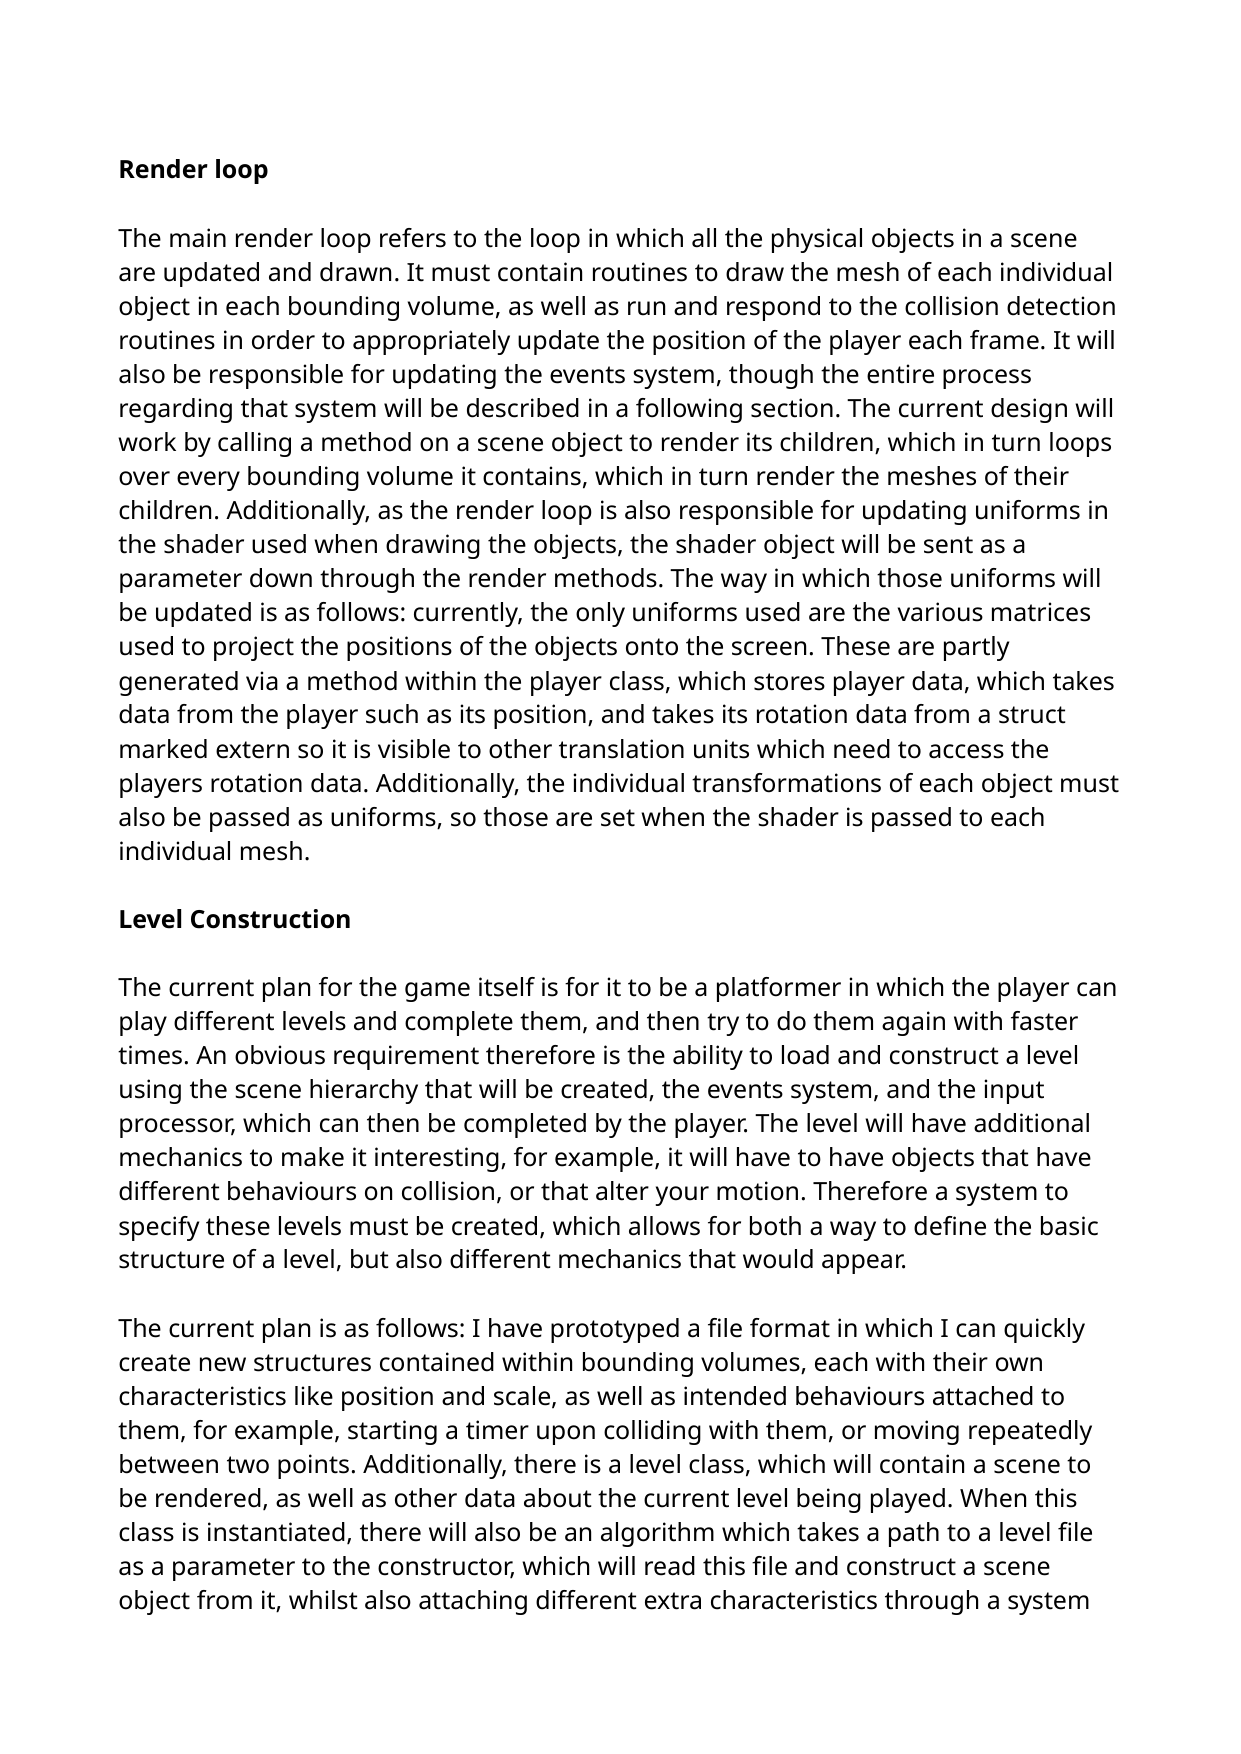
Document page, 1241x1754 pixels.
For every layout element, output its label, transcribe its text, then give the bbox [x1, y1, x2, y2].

text The main render loop refers to the loop in which all the physical objects in a scene are updated and drawn. It must contain routines to draw the mesh of each individual object in each bounding volume, as well as run and respond to the collision detection routines in order to appropriately update the position of the player each frame. It will also be responsible for updating the events system, though the entire process regarding that system will be described in a following section. The current design will work by calling a method on a scene object to render its children, which in turn loops over every bounding volume it contains, which in turn render the meshes of their children. Additionally, as the render loop is also responsible for updating uniforms in the shader used when drawing the objects, the shader object will be sent as a parameter down through the render methods. The way in which those uniforms will be updated is as follows: currently, the only uniforms used are the various matrices used to project the positions of the objects onto the screen. These are partly generated via a method within the player class, which stores player data, which takes data from the player such as its position, and takes its rotation data from a struct marked extern so it is visible to other translation units which need to access the players rotation data. Additionally, the individual transformations of each object must also be passed as uniforms, so those are set when the shader is passed to each individual mesh. [118, 220, 1122, 867]
text The current plan is as follows: I have prototyped a file format in which I can quickly create new structures contained within bounding volumes, each with their own characteristics like position and scale, as well as intended behaviours attached to them, for example, starting a timer upon colliding with them, or moving repeatedly between two points. Additionally, there is a level class, which will contain a scene to be rendered, as well as other data about the current level being played. When this class is instantiated, there will also be an algorithm which takes a path to a level file as a parameter to the constructor, which will read this file and construct a scene object from it, whilst also attaching different extra characteristics through a system [118, 1310, 1122, 1617]
text The current plan for the game itself is for it to be a platformer in which the player can play different levels and complete them, and then try to do them again with faster times. An obvious requirement therefore is the ability to load and construct a level using the scene hierarchy that will be created, the events system, and the input processor, which can then be completed by the player. The level will have additional mechanics to make it interesting, for example, it will have to have objects that have different behaviours on collision, or that alter your motion. Therefore a system to specify these levels must be created, which allows for both a way to define the basic structure of a level, but also different mechanics that would appear. [118, 970, 1122, 1276]
text Render loop [118, 152, 1122, 186]
text Level Construction [118, 902, 1122, 936]
